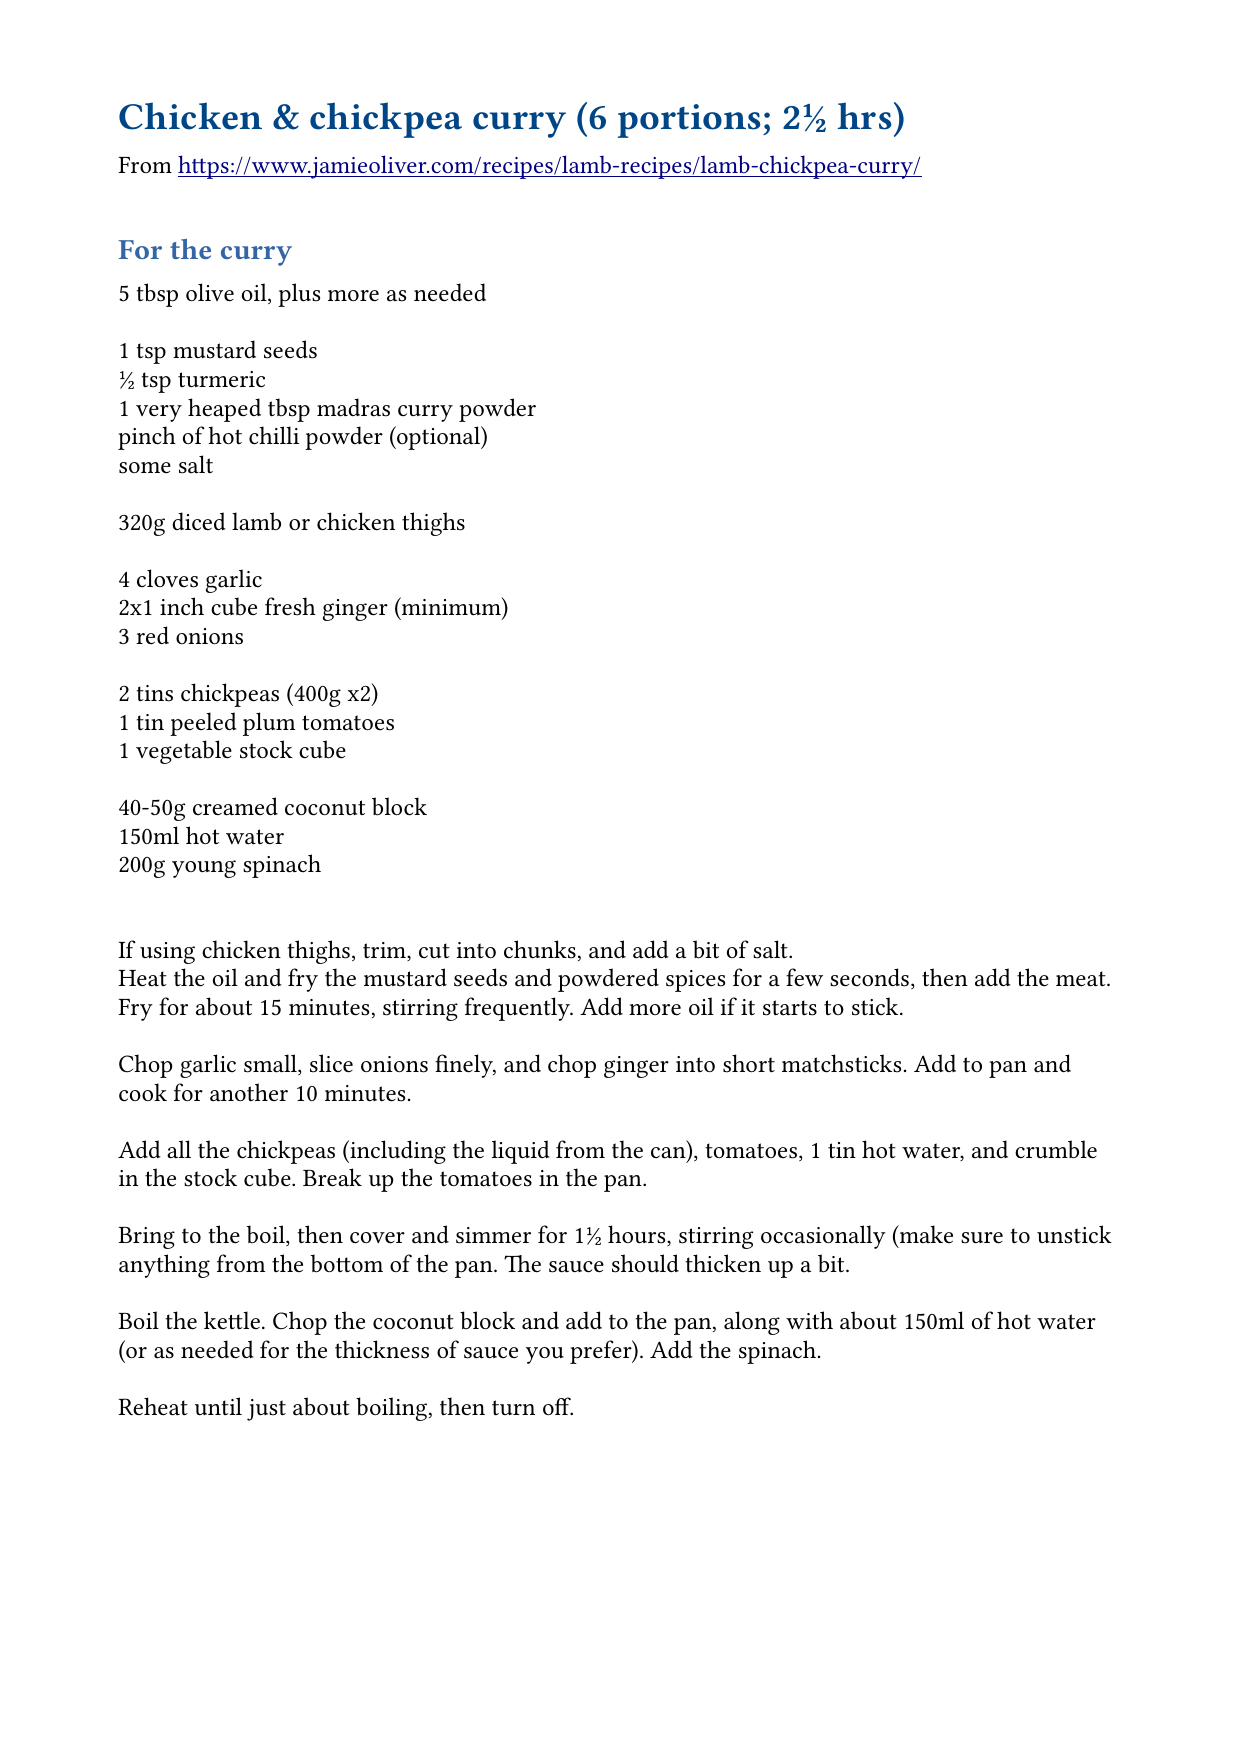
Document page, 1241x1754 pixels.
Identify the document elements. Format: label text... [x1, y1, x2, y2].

text 1 tsp mustard seeds [118, 336, 1122, 365]
text Add all the chickpeas (including the liquid from the can), tomatoes, 1 tin hot water, and crumble in the stock cube. Break up the tomatoes in the pan. [118, 1136, 1122, 1193]
text From https://www.jamieoliver.com/recipes/lamb-recipes/lamb-chickpea-curry/ [118, 152, 1122, 180]
text 40-50g creamed coconut block [118, 793, 1122, 822]
text Boil the kettle. Chop the coconut block and add to the pan, along with about 150ml of hot water (or as needed for the thickness of sauce you prefer). Add the spinach. [118, 1307, 1122, 1364]
subtitle Chicken & chickpea curry (6 portions; 2½ hrs) [118, 96, 1122, 139]
text pinch of hot chilli powder (optional) [118, 422, 1122, 451]
text 5 tbsp olive oil, plus more as needed [118, 279, 1122, 308]
text 1 vegetable stock cube [118, 736, 1122, 764]
text 1 tin peeled plum tomatoes [118, 707, 1122, 736]
text Fry for about 15 minutes, stirring frequently. Add more oil if it starts to stick. [118, 993, 1122, 1021]
text Chop garlic small, slice onions finely, and chop ginger into short matchsticks. Add to pan and cook for another 10 minutes. [118, 1050, 1122, 1107]
text 1 very heaped tbsp madras curry powder [118, 393, 1122, 422]
text Reheat until just about boiling, then turn off. [118, 1393, 1122, 1421]
text 320g diced lamb or chicken thighs [118, 508, 1122, 536]
text some salt [118, 451, 1122, 479]
text Heat the oil and fry the mustard seeds and powdered spices for a few seconds, then add the meat. [118, 964, 1122, 993]
text 3 red onions [118, 622, 1122, 650]
text If using chicken thighs, trim, cut into chunks, and add a bit of salt. [118, 936, 1122, 964]
text 4 cloves garlic [118, 565, 1122, 593]
text 2x1 inch cube fresh ginger (minimum) [118, 593, 1122, 622]
text ½ tsp turmeric [118, 365, 1122, 393]
text 200g young spinach [118, 850, 1122, 879]
text 2 tins chickpeas (400g x2) [118, 679, 1122, 707]
subtitle For the curry [118, 234, 1122, 267]
text 150ml hot water [118, 822, 1122, 850]
text Bring to the boil, then cover and simmer for 1½ hours, stirring occasionally (make sure to unstick anything from the bottom of the pan. The sauce should thicken up a bit. [118, 1221, 1122, 1278]
